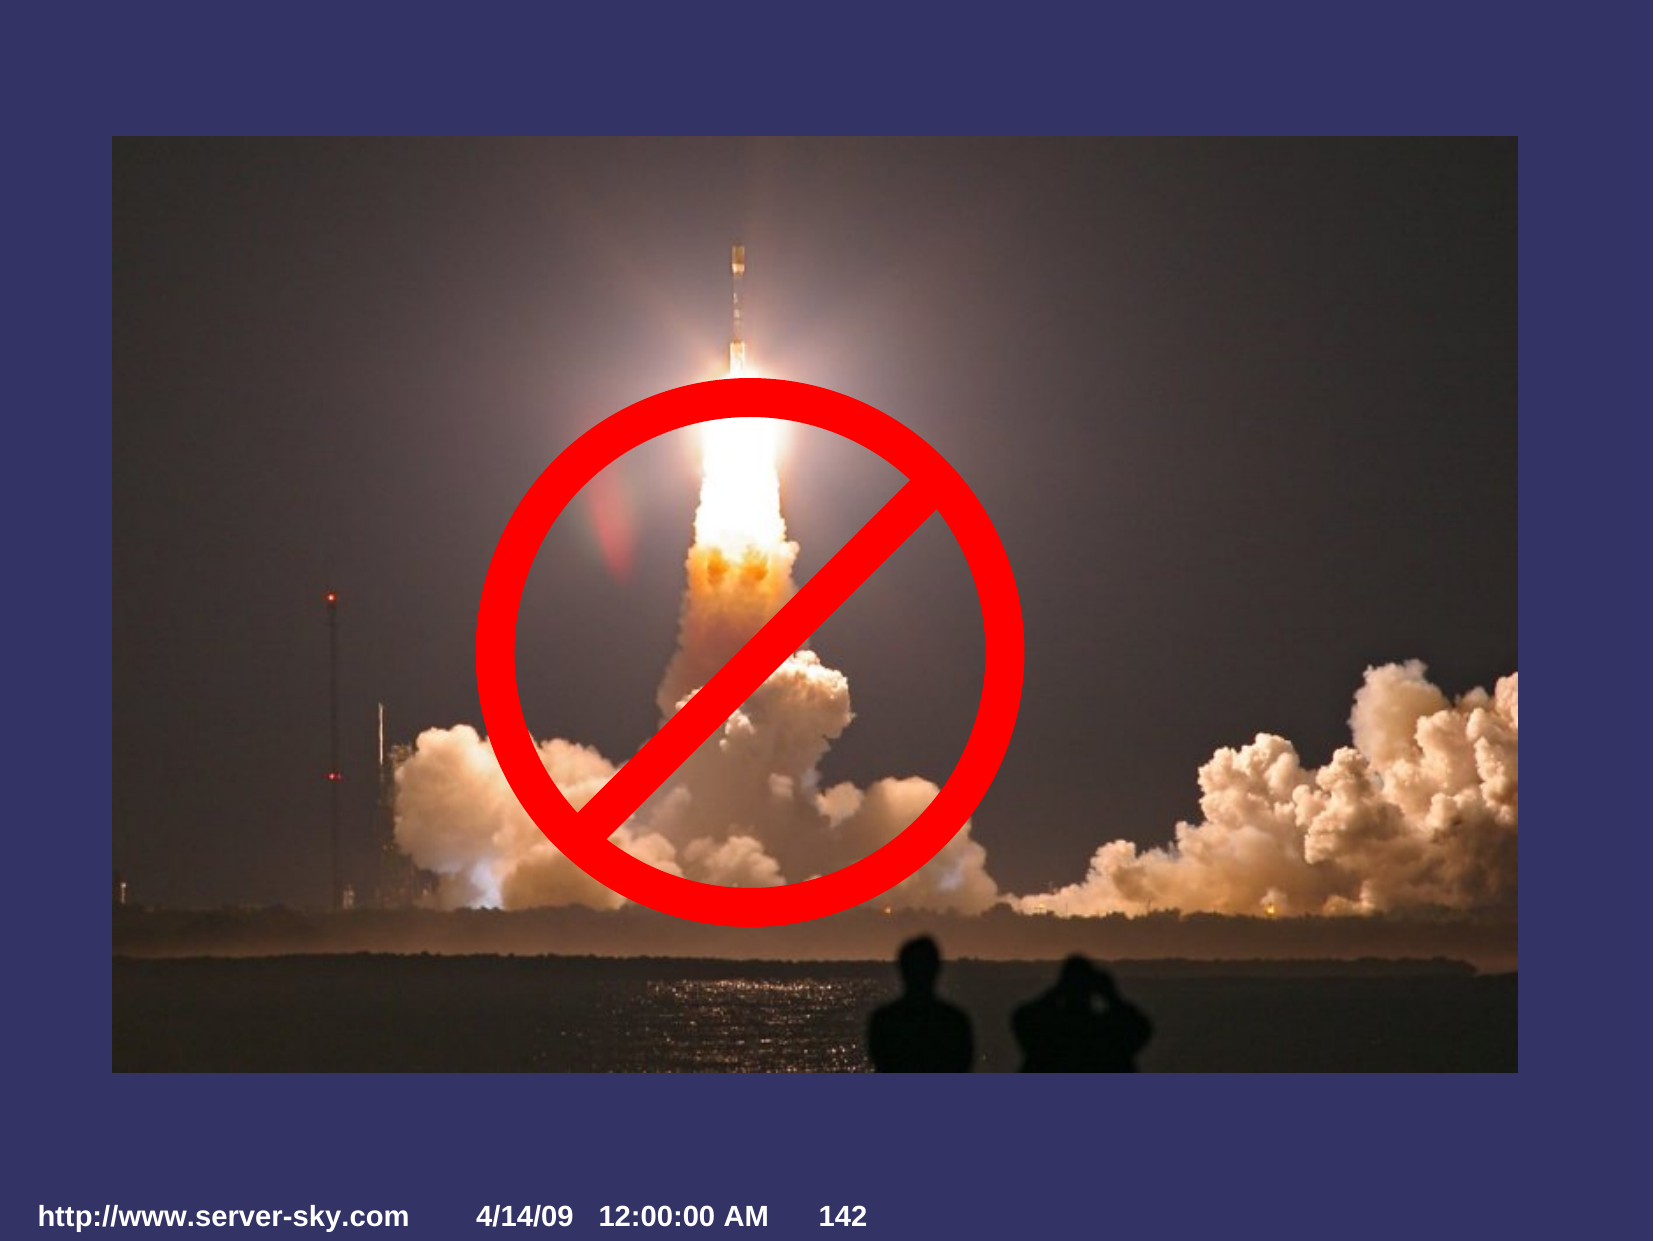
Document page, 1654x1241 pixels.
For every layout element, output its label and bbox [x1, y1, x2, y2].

picture [112, 136, 1518, 1073]
